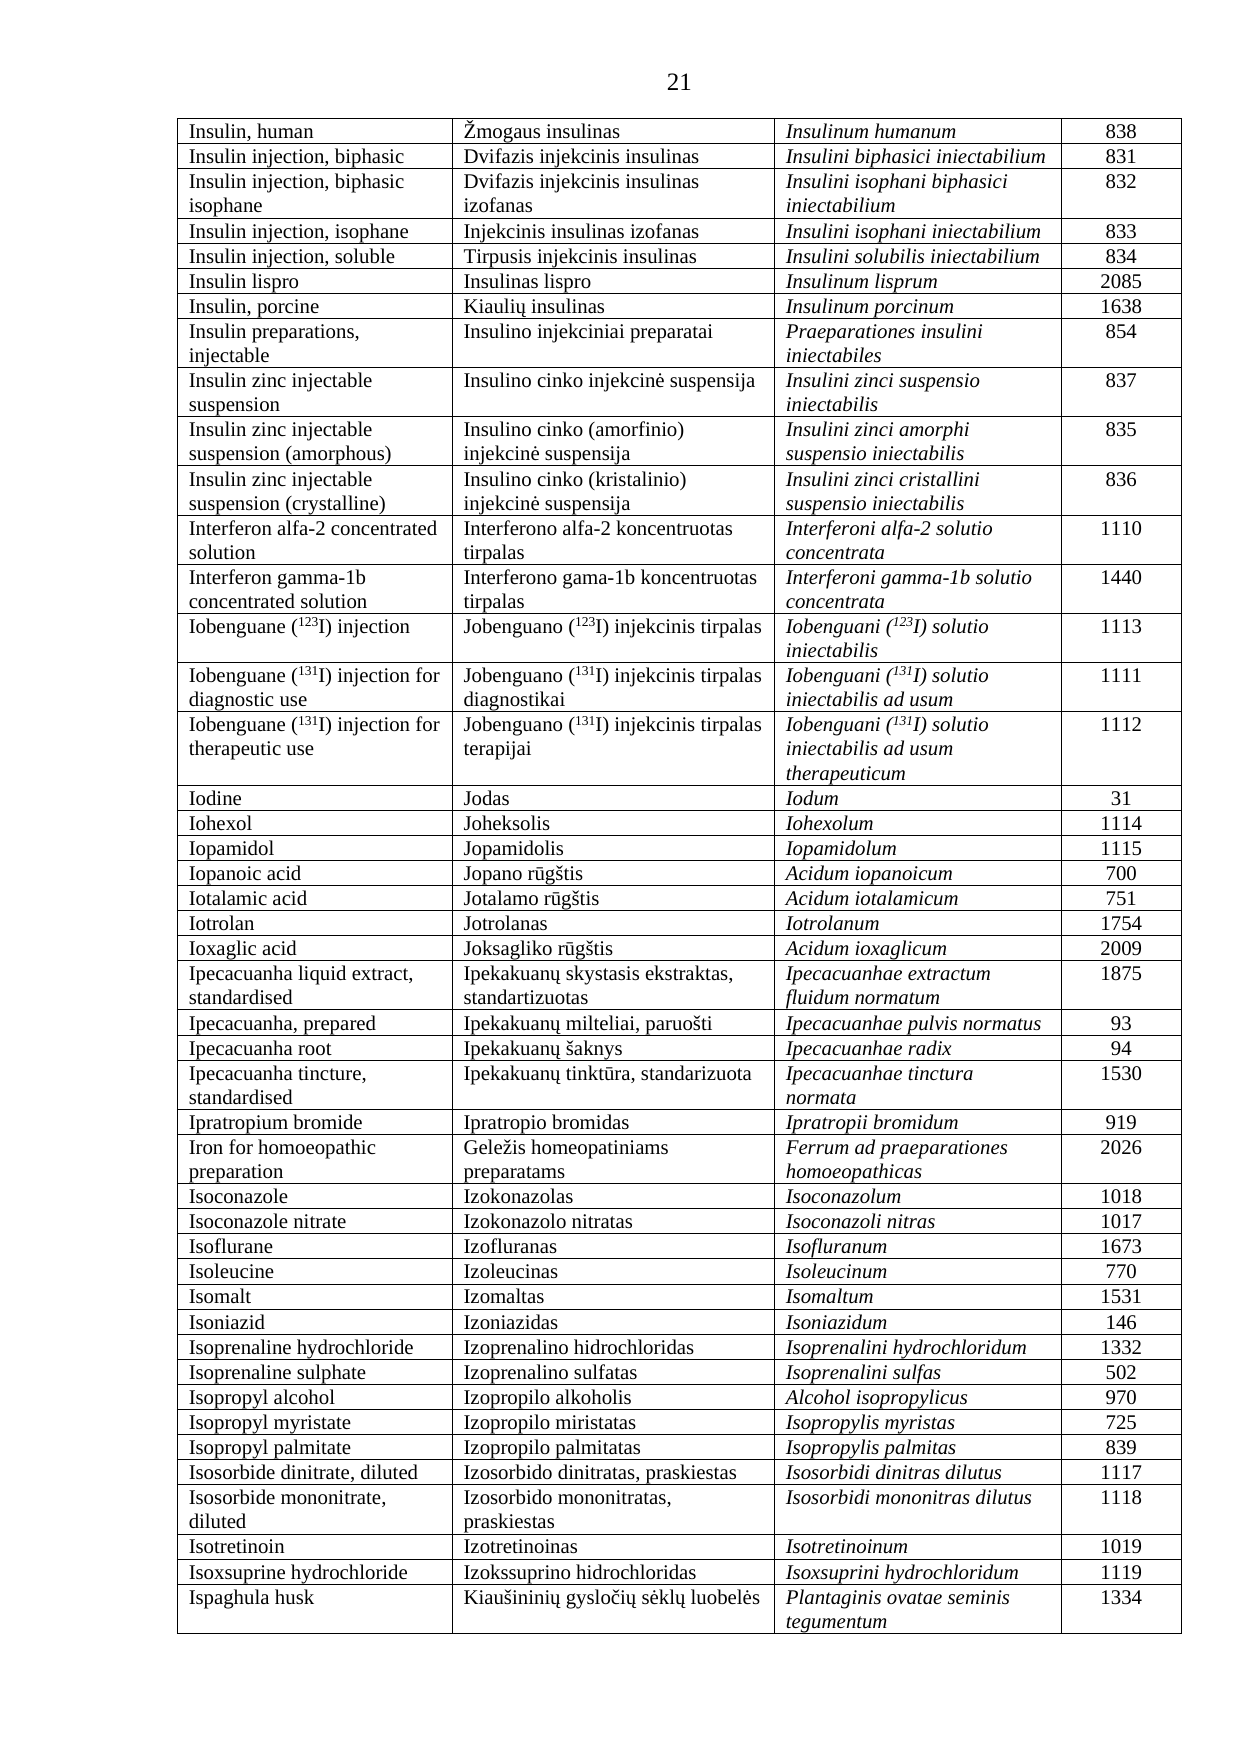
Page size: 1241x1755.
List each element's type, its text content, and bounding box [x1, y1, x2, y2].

table_cell Insulin zinc injectable suspension (crystalline) [178, 466, 452, 514]
table_cell 1531 [1062, 1285, 1181, 1308]
table_cell Tirpusis injekcinis insulinas [453, 244, 774, 268]
table_cell Ferrum ad praeparationes homoeopathicas [775, 1135, 1061, 1183]
table_cell Jotalamo rūgštis [453, 886, 774, 910]
table_cell Alcohol isopropylicus [775, 1385, 1061, 1409]
table_cell Ipratropium bromide [178, 1110, 452, 1134]
table_cell 839 [1062, 1435, 1181, 1459]
table_cell Ipecacuanha tincture, standardised [178, 1061, 452, 1109]
table_cell Iobenguane (123I) injection [178, 614, 452, 662]
table_cell Iopanoic acid [178, 861, 452, 885]
table_cell Izosorbido dinitratas, praskiestas [453, 1460, 774, 1484]
table_cell 93 [1062, 1010, 1181, 1034]
table_cell Isoleucinum [775, 1259, 1061, 1283]
table_cell Isotretinoin [178, 1535, 452, 1558]
table_cell Ipecacuanhae pulvis normatus [775, 1010, 1061, 1034]
table_cell Izoprenalino hidrochloridas [453, 1335, 774, 1359]
table_cell Insulin injection, biphasic [178, 144, 452, 168]
table_cell Joksagliko rūgštis [453, 936, 774, 960]
table_cell 831 [1062, 144, 1181, 168]
table_cell Isopropylis myristas [775, 1410, 1061, 1434]
table_cell Isoprenaline sulphate [178, 1360, 452, 1384]
table_cell Jobenguano (123I) injekcinis tirpalas [453, 614, 774, 662]
table_cell 835 [1062, 417, 1181, 465]
table_cell Jopano rūgštis [453, 861, 774, 885]
table_cell 1117 [1062, 1460, 1181, 1484]
table_cell Ipecacuanha root [178, 1036, 452, 1059]
table_cell Izoprenalino sulfatas [453, 1360, 774, 1384]
table_cell Ipecacuanhae extractum fluidum normatum [775, 961, 1061, 1009]
table_cell Iobenguani (131I) solutio iniectabilis ad usum therapeuticum [775, 712, 1061, 784]
table_cell Iotrolan [178, 911, 452, 935]
table_cell Interferono gama-1b koncentruotas tirpalas [453, 565, 774, 613]
table_cell Plantaginis ovatae seminis tegumentum [775, 1585, 1061, 1633]
table_cell Ipekakuanų skystasis ekstraktas, standartizuotas [453, 961, 774, 1009]
table_cell Iobenguani (131I) solutio iniectabilis ad usum [775, 663, 1061, 711]
table_cell Ioxaglic acid [178, 936, 452, 960]
table_cell Isoleucine [178, 1259, 452, 1283]
table_cell 832 [1062, 169, 1181, 217]
table_cell Izoniazidas [453, 1310, 774, 1334]
table_cell Interferoni gamma-1b solutio concentrata [775, 565, 1061, 613]
table_cell Izokonazolas [453, 1184, 774, 1208]
table_cell Insulinum lisprum [775, 269, 1061, 293]
table_cell Izokonazolo nitratas [453, 1209, 774, 1233]
table_cell Iopamidol [178, 836, 452, 860]
table_cell Insulini solubilis iniectabilium [775, 244, 1061, 268]
table_cell Izotretinoinas [453, 1535, 774, 1558]
table_cell Iotalamic acid [178, 886, 452, 910]
table_cell 1111 [1062, 663, 1181, 711]
table_cell Praeparationes insulini iniectabiles [775, 319, 1061, 367]
table_cell Isotretinoinum [775, 1535, 1061, 1558]
table_cell Insulin injection, soluble [178, 244, 452, 268]
table_cell Isoprenalini hydrochloridum [775, 1335, 1061, 1359]
table_cell Joheksolis [453, 811, 774, 835]
table_cell Ispaghula husk [178, 1585, 452, 1633]
table_cell 31 [1062, 786, 1181, 809]
table_cell 1332 [1062, 1335, 1181, 1359]
table_cell Isomaltum [775, 1285, 1061, 1308]
table_cell 725 [1062, 1410, 1181, 1434]
table_cell Interferono alfa-2 koncentruotas tirpalas [453, 516, 774, 564]
table_cell Isoconazoli nitras [775, 1209, 1061, 1233]
table_cell Isofluranum [775, 1234, 1061, 1258]
table_cell 836 [1062, 466, 1181, 514]
table_cell Ipratropio bromidas [453, 1110, 774, 1134]
table_cell 1118 [1062, 1485, 1181, 1533]
table_cell Insulinum humanum [775, 119, 1061, 143]
table_cell Insulin preparations, injectable [178, 319, 452, 367]
table_cell Iobenguani (123I) solutio iniectabilis [775, 614, 1061, 662]
table_cell Insulin injection, isophane [178, 219, 452, 243]
table_cell Isoflurane [178, 1234, 452, 1258]
table_cell 1112 [1062, 712, 1181, 784]
table_cell 1115 [1062, 836, 1181, 860]
table_cell 1754 [1062, 911, 1181, 935]
table_cell Insulin zinc injectable suspension [178, 368, 452, 416]
table_cell Interferon alfa-2 concentrated solution [178, 516, 452, 564]
table_cell Izokssuprino hidrochloridas [453, 1560, 774, 1584]
table_cell 2026 [1062, 1135, 1181, 1183]
table_cell Insulin lispro [178, 269, 452, 293]
table_cell Acidum ioxaglicum [775, 936, 1061, 960]
table_cell 700 [1062, 861, 1181, 885]
table_cell Isosorbide mononitrate, diluted [178, 1485, 452, 1533]
table_cell Insulin, porcine [178, 294, 452, 318]
table_cell Ipekakuanų tinktūra, standarizuota [453, 1061, 774, 1109]
table_cell Acidum iotalamicum [775, 886, 1061, 910]
table_cell Isoconazole [178, 1184, 452, 1208]
table_cell Insulini biphasici iniectabilium [775, 144, 1061, 168]
table_cell Isopropyl alcohol [178, 1385, 452, 1409]
table_cell 1019 [1062, 1535, 1181, 1558]
table_cell 502 [1062, 1360, 1181, 1384]
table_cell Injekcinis insulinas izofanas [453, 219, 774, 243]
table_cell Insulin zinc injectable suspension (amorphous) [178, 417, 452, 465]
table_cell Ipratropii bromidum [775, 1110, 1061, 1134]
table_cell Iohexol [178, 811, 452, 835]
table_cell 1114 [1062, 811, 1181, 835]
table_cell Izoleucinas [453, 1259, 774, 1283]
table_cell Isoxsuprini hydrochloridum [775, 1560, 1061, 1584]
table_cell 1875 [1062, 961, 1181, 1009]
table_cell Izosorbido mononitratas, praskiestas [453, 1485, 774, 1533]
table_cell Insulini zinci cristallini suspensio iniectabilis [775, 466, 1061, 514]
table_cell Izopropilo miristatas [453, 1410, 774, 1434]
table_cell 2009 [1062, 936, 1181, 960]
table_cell 834 [1062, 244, 1181, 268]
table_cell 1018 [1062, 1184, 1181, 1208]
table_cell Ipecacuanha, prepared [178, 1010, 452, 1034]
table_cell Ipecacuanhae radix [775, 1036, 1061, 1059]
table_cell Jotrolanas [453, 911, 774, 935]
table_cell Isosorbidi mononitras dilutus [775, 1485, 1061, 1533]
table_cell 1673 [1062, 1234, 1181, 1258]
table_cell Insulini isophani biphasici iniectabilium [775, 169, 1061, 217]
table_cell Jodas [453, 786, 774, 809]
table_cell Acidum iopanoicum [775, 861, 1061, 885]
table_cell Jobenguano (131I) injekcinis tirpalas diagnostikai [453, 663, 774, 711]
table_cell Iodum [775, 786, 1061, 809]
table_cell Isoxsuprine hydrochloride [178, 1560, 452, 1584]
table_cell 1119 [1062, 1560, 1181, 1584]
table_cell Izopropilo palmitatas [453, 1435, 774, 1459]
table_cell Ipekakuanų šaknys [453, 1036, 774, 1059]
table_cell Kiaulių insulinas [453, 294, 774, 318]
table_cell 837 [1062, 368, 1181, 416]
table_cell Insulini isophani iniectabilium [775, 219, 1061, 243]
table_cell Isoprenaline hydrochloride [178, 1335, 452, 1359]
table_cell Isoniazid [178, 1310, 452, 1334]
table_cell Interferoni alfa-2 solutio concentrata [775, 516, 1061, 564]
table_cell Isosorbide dinitrate, diluted [178, 1460, 452, 1484]
table_cell Isoniazidum [775, 1310, 1061, 1334]
table_cell Iotrolanum [775, 911, 1061, 935]
table_cell 1113 [1062, 614, 1181, 662]
table_cell Insulini zinci amorphi suspensio iniectabilis [775, 417, 1061, 465]
table_cell Insulin, human [178, 119, 452, 143]
table_cell Insulinum porcinum [775, 294, 1061, 318]
table_cell Interferon gamma-1b concentrated solution [178, 565, 452, 613]
table_cell 1017 [1062, 1209, 1181, 1233]
table_cell Insulino injekciniai preparatai [453, 319, 774, 367]
table_cell Insulino cinko (amorfinio) injekcinė suspensija [453, 417, 774, 465]
table_cell Iobenguane (131I) injection for diagnostic use [178, 663, 452, 711]
table_cell 854 [1062, 319, 1181, 367]
table_cell 1638 [1062, 294, 1181, 318]
table_cell 1530 [1062, 1061, 1181, 1109]
table_cell 833 [1062, 219, 1181, 243]
table_cell Iron for homoeopathic preparation [178, 1135, 452, 1183]
table_cell Isopropylis palmitas [775, 1435, 1061, 1459]
table_cell Iohexolum [775, 811, 1061, 835]
table_cell Isoconazolum [775, 1184, 1061, 1208]
table_cell Jobenguano (131I) injekcinis tirpalas terapijai [453, 712, 774, 784]
table_cell Isopropyl myristate [178, 1410, 452, 1434]
table_cell 1440 [1062, 565, 1181, 613]
table_cell Ipecacuanha liquid extract, standardised [178, 961, 452, 1009]
table_cell Isoconazole nitrate [178, 1209, 452, 1233]
table_cell Žmogaus insulinas [453, 119, 774, 143]
table_cell Iodine [178, 786, 452, 809]
table_cell Iopamidolum [775, 836, 1061, 860]
table_cell Dvifazis injekcinis insulinas izofanas [453, 169, 774, 217]
table_cell Insulino cinko injekcinė suspensija [453, 368, 774, 416]
table_cell Ipekakuanų milteliai, paruošti [453, 1010, 774, 1034]
table_cell Isomalt [178, 1285, 452, 1308]
table_cell Isoprenalini sulfas [775, 1360, 1061, 1384]
table_cell Izofluranas [453, 1234, 774, 1258]
table_cell Izomaltas [453, 1285, 774, 1308]
table_cell 1110 [1062, 516, 1181, 564]
table_cell 2085 [1062, 269, 1181, 293]
table_cell 770 [1062, 1259, 1181, 1283]
table_cell Insulinas lispro [453, 269, 774, 293]
table_cell 751 [1062, 886, 1181, 910]
table_cell Iobenguane (131I) injection for therapeutic use [178, 712, 452, 784]
table_cell 970 [1062, 1385, 1181, 1409]
table_cell Isosorbidi dinitras dilutus [775, 1460, 1061, 1484]
table_cell Jopamidolis [453, 836, 774, 860]
table_cell 146 [1062, 1310, 1181, 1334]
table_cell Geležis homeopatiniams preparatams [453, 1135, 774, 1183]
table_cell 919 [1062, 1110, 1181, 1134]
table_cell 1334 [1062, 1585, 1181, 1633]
table_cell Dvifazis injekcinis insulinas [453, 144, 774, 168]
table_cell Ipecacuanhae tinctura normata [775, 1061, 1061, 1109]
table_cell Isopropyl palmitate [178, 1435, 452, 1459]
table_cell Izopropilo alkoholis [453, 1385, 774, 1409]
table_cell Insulin injection, biphasic isophane [178, 169, 452, 217]
table_cell Kiaušininių gysločių sėklų luobelės [453, 1585, 774, 1633]
table_cell 838 [1062, 119, 1181, 143]
table_cell 94 [1062, 1036, 1181, 1059]
table_cell Insulino cinko (kristalinio) injekcinė suspensija [453, 466, 774, 514]
table_cell Insulini zinci suspensio iniectabilis [775, 368, 1061, 416]
